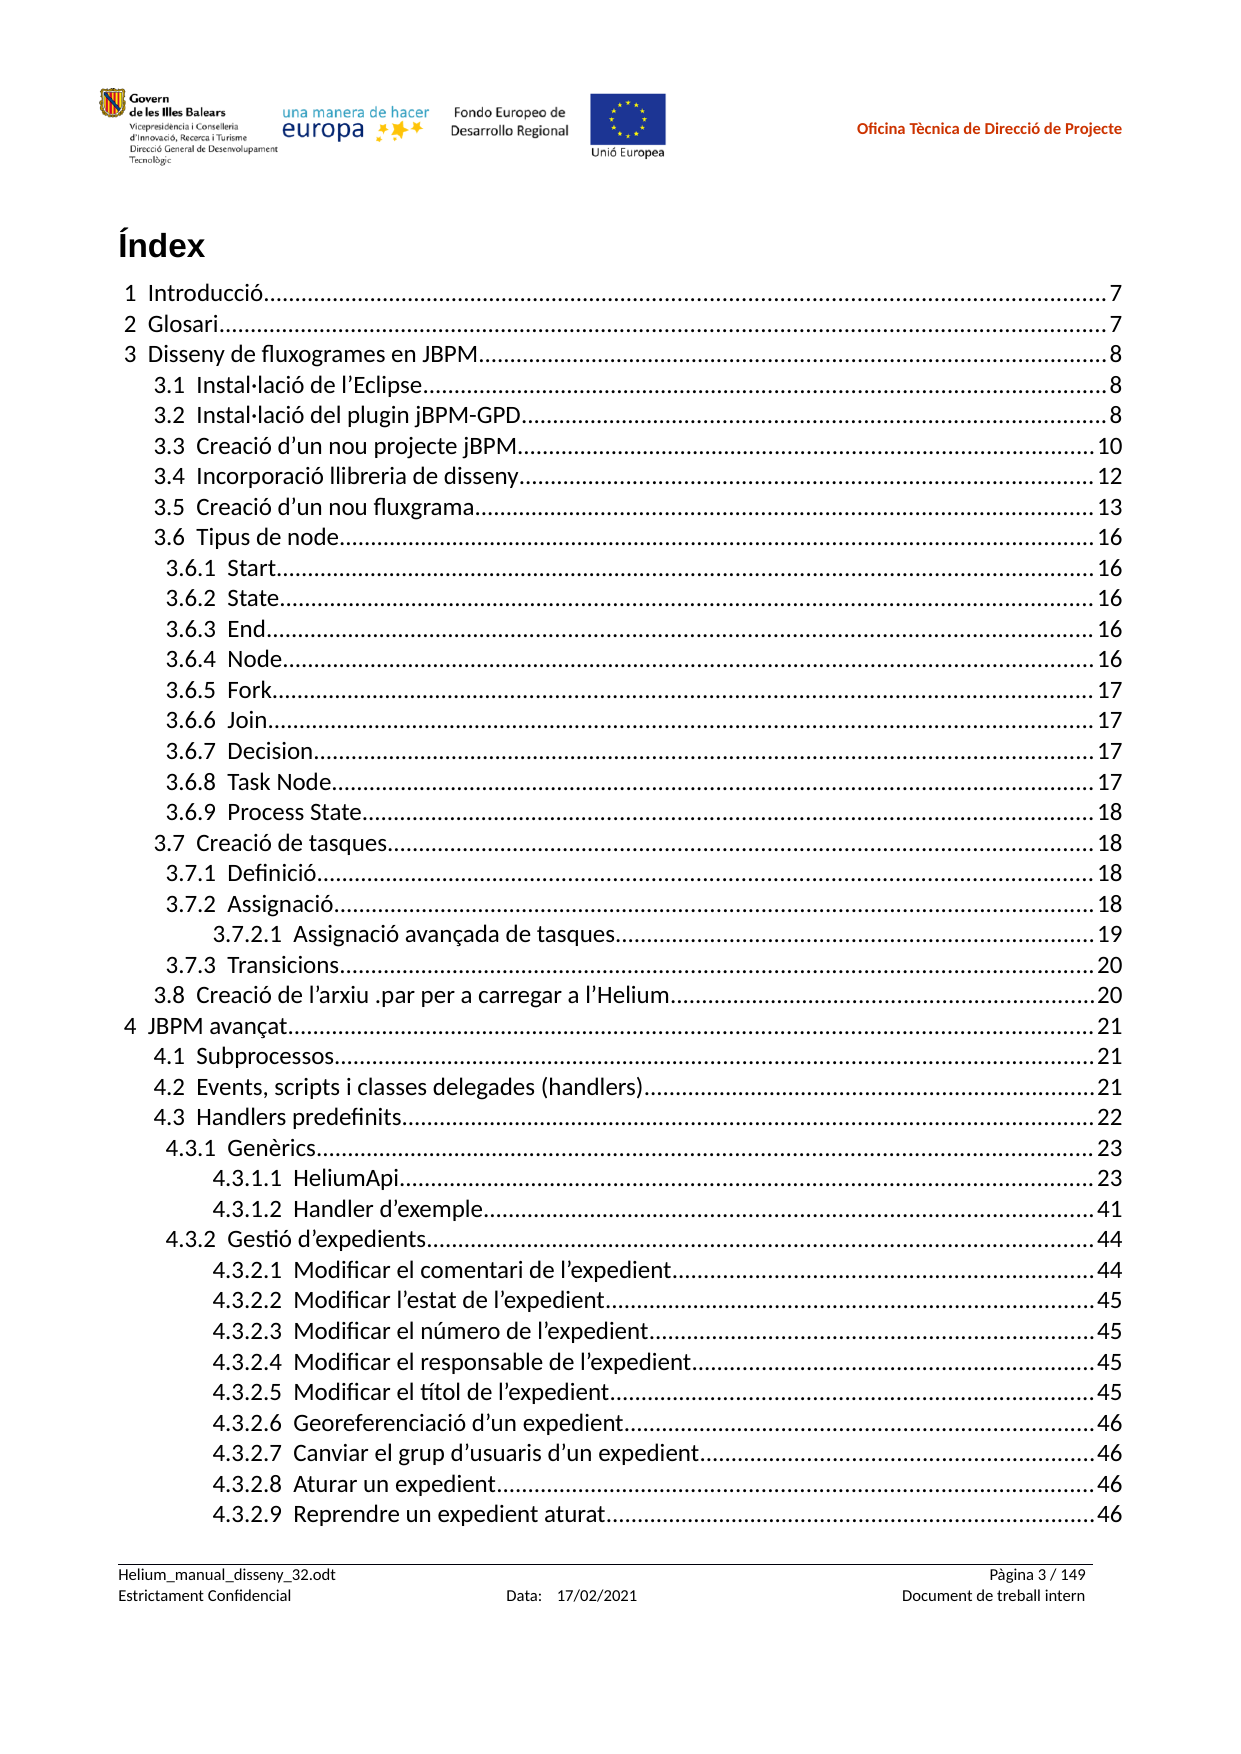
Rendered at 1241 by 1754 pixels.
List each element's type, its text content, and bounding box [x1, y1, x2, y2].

text 4.3.2.9 Reprendre un expedient aturat 46 [207, 1498, 1122, 1529]
text 3.4 Incorporació llibreria de disseny 12 [148, 461, 1122, 491]
text 4 JBPM avançat 21 [118, 1010, 1122, 1040]
text 4.3.1.2 Handler d’exemple 41 [207, 1193, 1122, 1223]
text 3.6.1 Start 16 [160, 552, 1122, 583]
text 3.6.8 Task Node 17 [160, 766, 1122, 796]
text 3.2 Instal·lació del plugin jBPM-GPD 8 [148, 399, 1122, 430]
text 4.3.2.7 Canviar el grup d’usuaris d’un expedient 46 [207, 1437, 1122, 1468]
text 3.6.2 State 16 [160, 583, 1122, 613]
text 4.3.2.8 Aturar un expedient 46 [207, 1468, 1122, 1498]
text 4.3.2.4 Modificar el responsable de l’expedient 45 [207, 1346, 1122, 1376]
text 3.6.5 Fork 17 [160, 674, 1122, 705]
text 3.7 Creació de tasques 18 [148, 827, 1122, 857]
text 4.3.2.6 Georeferenciació d’un expedient 46 [207, 1407, 1122, 1437]
text 1 Introducció 7 [118, 277, 1122, 308]
text 4.1 Subprocessos 21 [148, 1040, 1122, 1071]
text 3.3 Creació d’un nou projecte jBPM 10 [148, 430, 1122, 461]
text 3.7.1 Definició 18 [160, 857, 1122, 888]
text 3.6.6 Join 17 [160, 705, 1122, 735]
text 4.3.2 Gestió d’expedients 44 [160, 1223, 1122, 1254]
text 3.7.2 Assignació 18 [160, 888, 1122, 918]
text 3.6.4 Node 16 [160, 644, 1122, 674]
text 3.5 Creació d’un nou fluxgrama 13 [148, 491, 1122, 522]
subtitle Índex [118, 226, 1122, 265]
text 4.3.2.2 Modificar l’estat de l’expedient 45 [207, 1284, 1122, 1315]
text 4.3 Handlers predefinits 22 [148, 1101, 1122, 1132]
text 3.6.3 End 16 [160, 613, 1122, 644]
text 4.3.1.1 HeliumApi 23 [207, 1162, 1122, 1193]
text 3.1 Instal·lació de l’Eclipse 8 [148, 369, 1122, 399]
text 4.2 Events, scripts i classes delegades (handlers) 21 [148, 1071, 1122, 1101]
text 3 Disseny de fluxogrames en JBPM 8 [118, 338, 1122, 369]
text 3.6 Tipus de node 16 [148, 522, 1122, 552]
text 3.7.2.1 Assignació avançada de tasques 19 [207, 918, 1122, 949]
picture [99, 87, 668, 166]
text 3.7.3 Transicions 20 [160, 949, 1122, 979]
text 2 Glosari 7 [118, 308, 1122, 338]
text 4.3.2.3 Modificar el número de l’expedient 45 [207, 1315, 1122, 1346]
text 4.3.1 Genèrics 23 [160, 1132, 1122, 1162]
text 4.3.2.1 Modificar el comentari de l’expedient 44 [207, 1254, 1122, 1284]
text 3.6.9 Process State 18 [160, 796, 1122, 827]
text 3.8 Creació de l’arxiu .par per a carregar a l’Helium 20 [148, 979, 1122, 1010]
text 4.3.2.5 Modificar el títol de l’expedient 45 [207, 1376, 1122, 1407]
text 3.6.7 Decision 17 [160, 735, 1122, 766]
